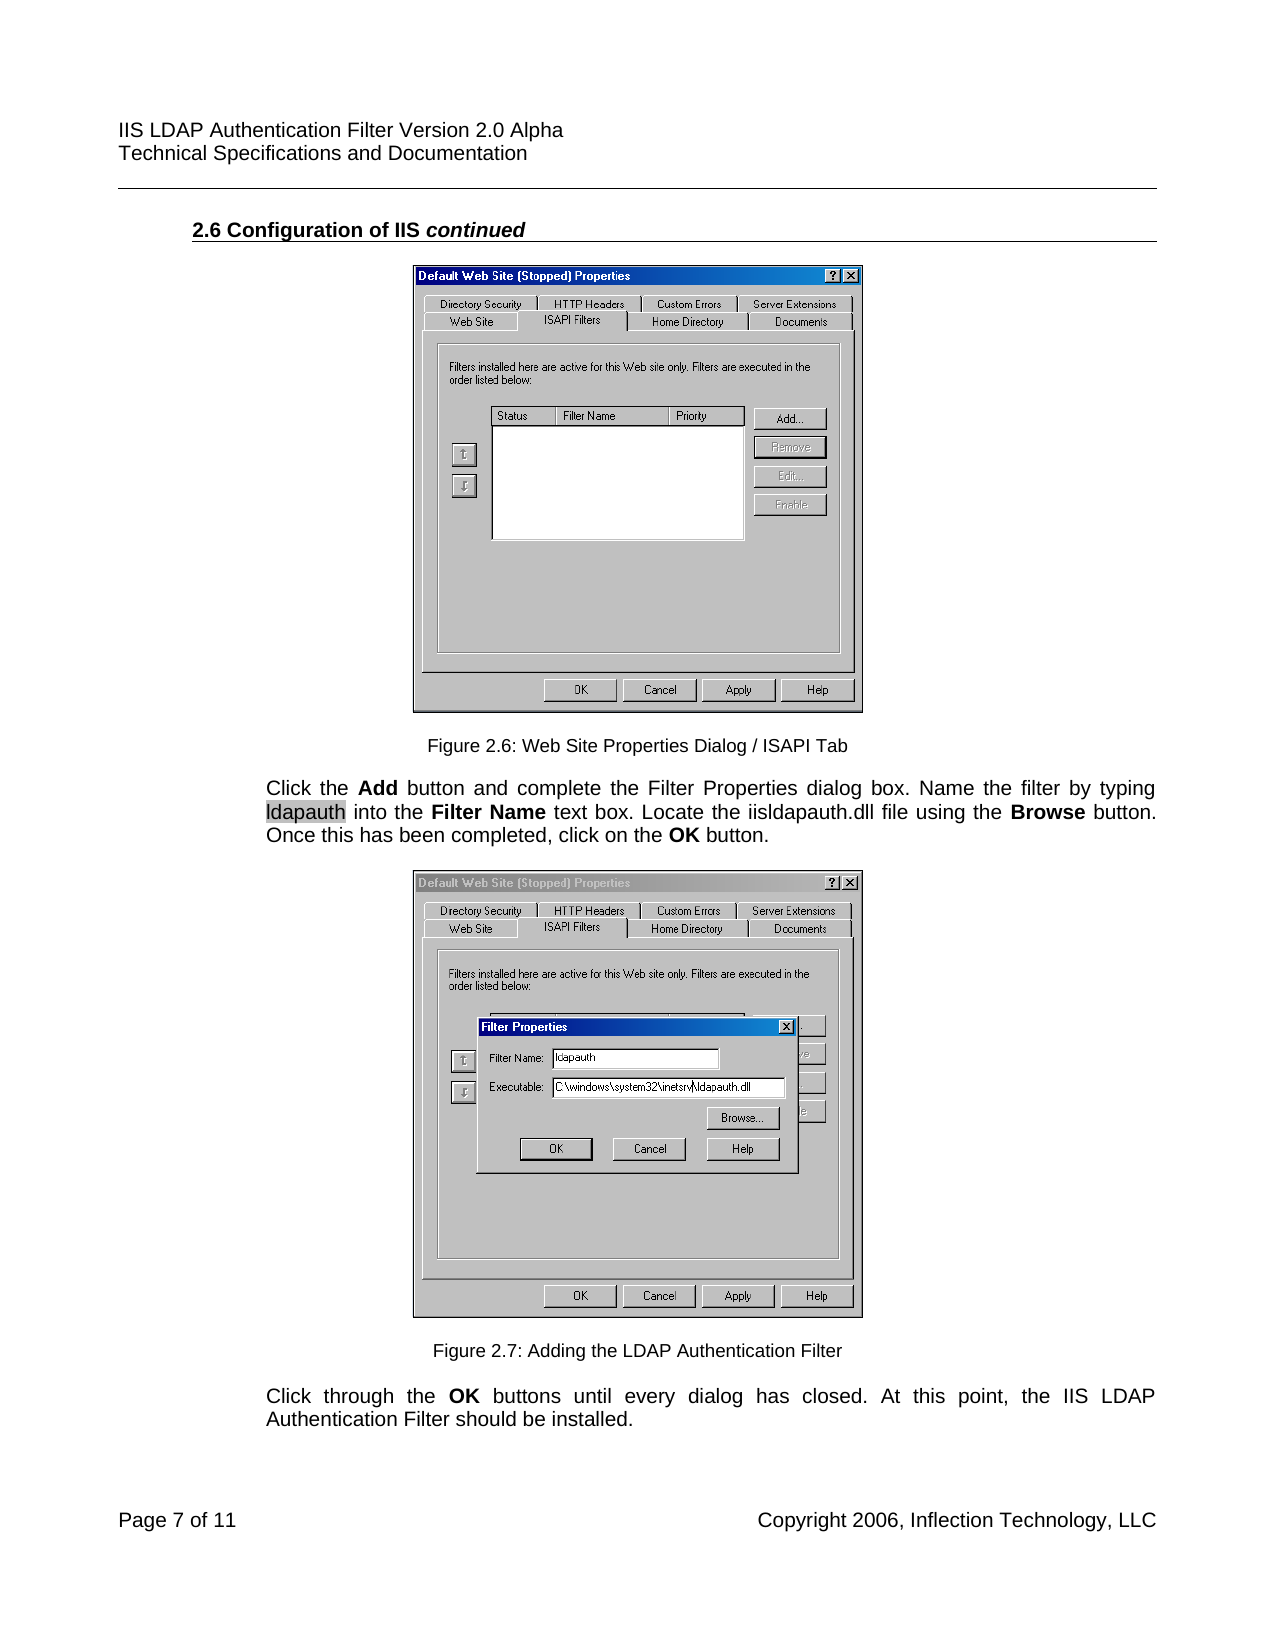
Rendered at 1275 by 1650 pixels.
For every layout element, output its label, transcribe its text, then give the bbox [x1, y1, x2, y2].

text Figure 2.6: Web Site Properties Dialog / ISAPI Tab [118, 735, 1157, 756]
picture [414, 871, 862, 1317]
picture [414, 266, 862, 712]
text Figure 2.7: Adding the LDAP Authentication Filter [118, 1340, 1157, 1361]
text Click the Add button and complete the Filter Properties dialog box. Name the filter by typing ldapauth into the Filter Name text box. Locate the iisldapauth.dll file using the Browse button. Once this has been completed, click on the OK button. [266, 777, 1157, 847]
text Click through the OK buttons until every dialog has closed. At this point, the IIS LDAP Authentication Filter should be installed. [266, 1384, 1157, 1431]
text 2.6 Configuration of IIS continued [192, 218, 1157, 241]
